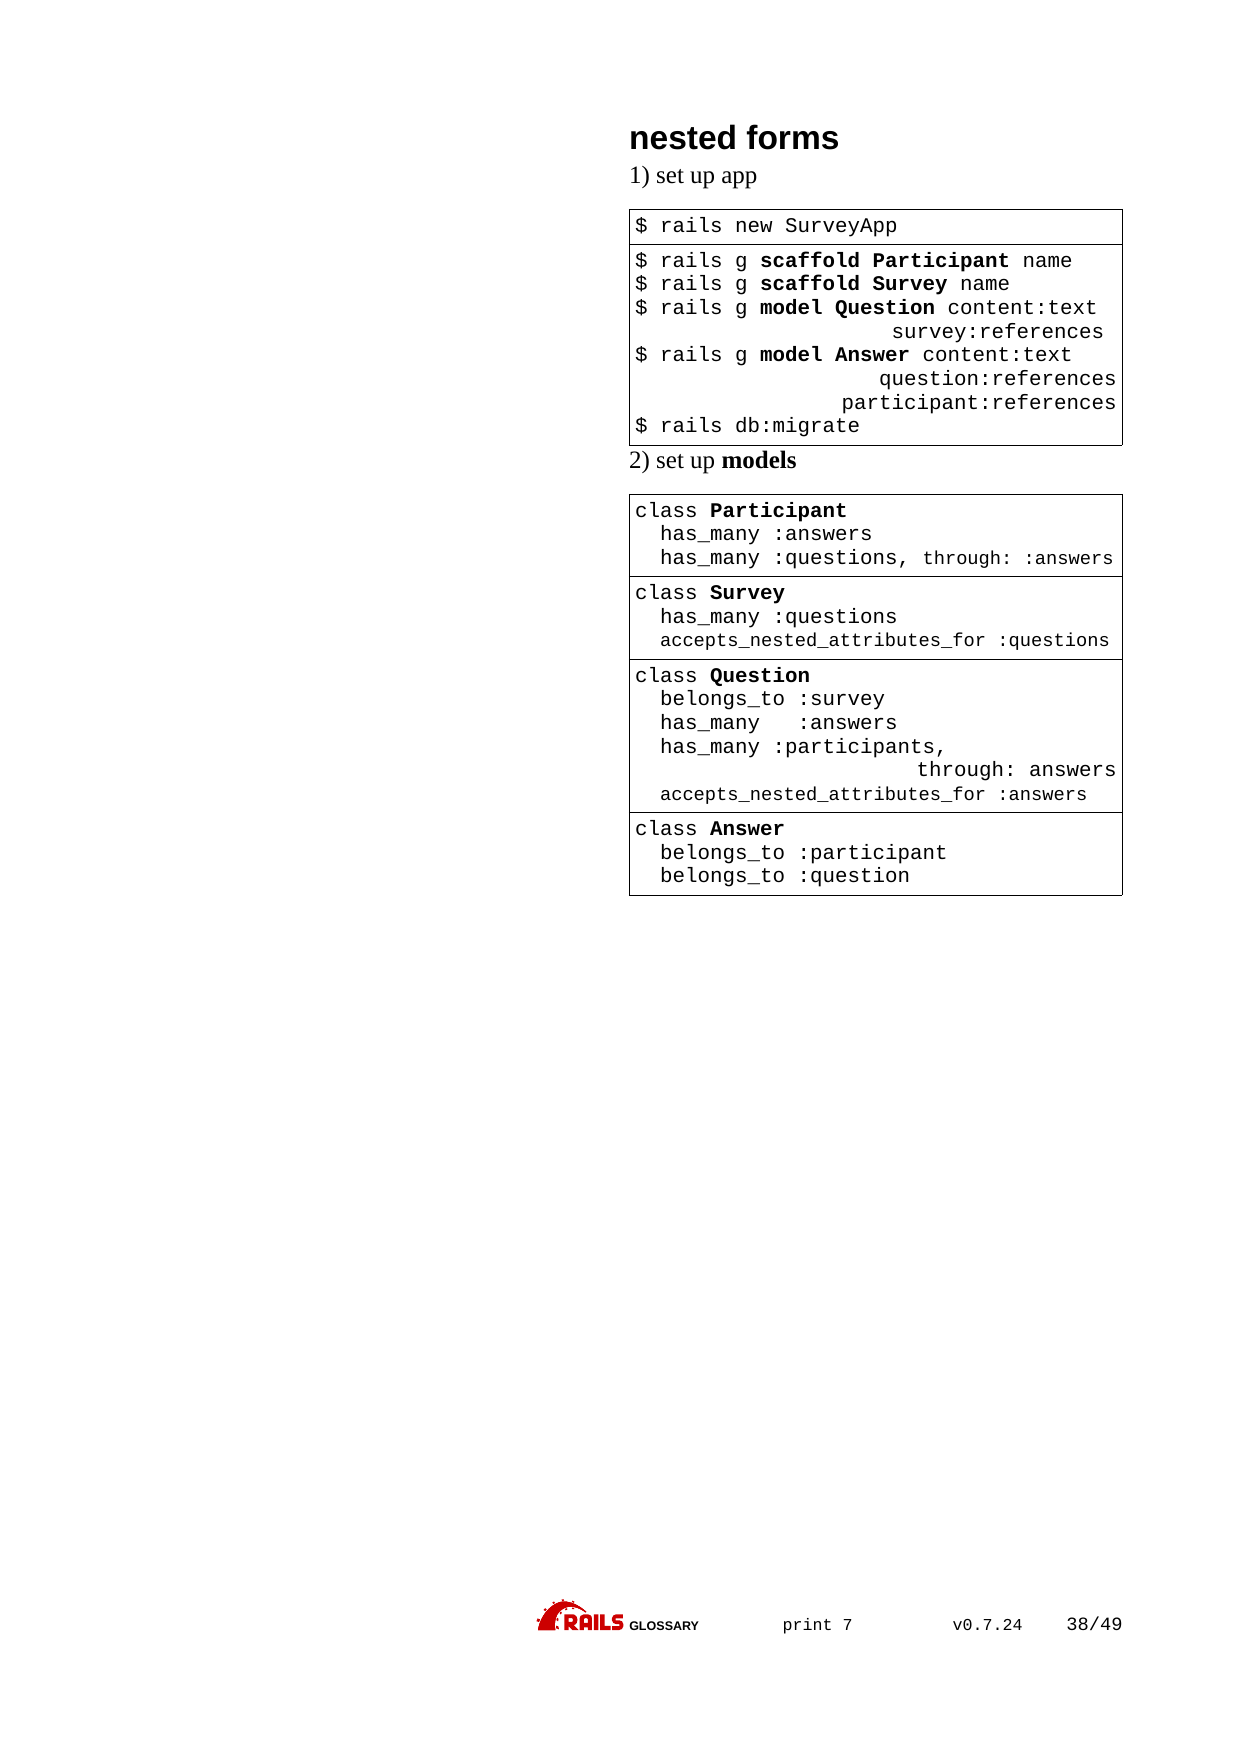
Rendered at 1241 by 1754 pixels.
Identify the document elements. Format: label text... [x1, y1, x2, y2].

table_cell class Survey has_many :questions accepts_nested_attributes_for :questions [630, 577, 1122, 659]
text 1) set up app [629, 160, 1122, 188]
table_header $ rails new SurveyApp [630, 210, 1122, 244]
table_cell class Question belongs_to :survey has_many :answers has_many :participants, through: answers accepts_nested_attributes_for :answers [630, 660, 1122, 812]
text 2) set up models [629, 446, 1122, 473]
table_cell $ rails g scaffold Participant name $ rails g scaffold Survey name $ rails g model Question content:text survey:references $ rails g model Answer content:text question:references participant:references $ rails db:migrate [630, 245, 1122, 445]
subtitle nested forms [629, 118, 1122, 157]
table_cell class Answer belongs_to :participant belongs_to :question [630, 813, 1122, 895]
table_header class Participant has_many :answers has_many :questions, through: :answers [630, 495, 1122, 576]
